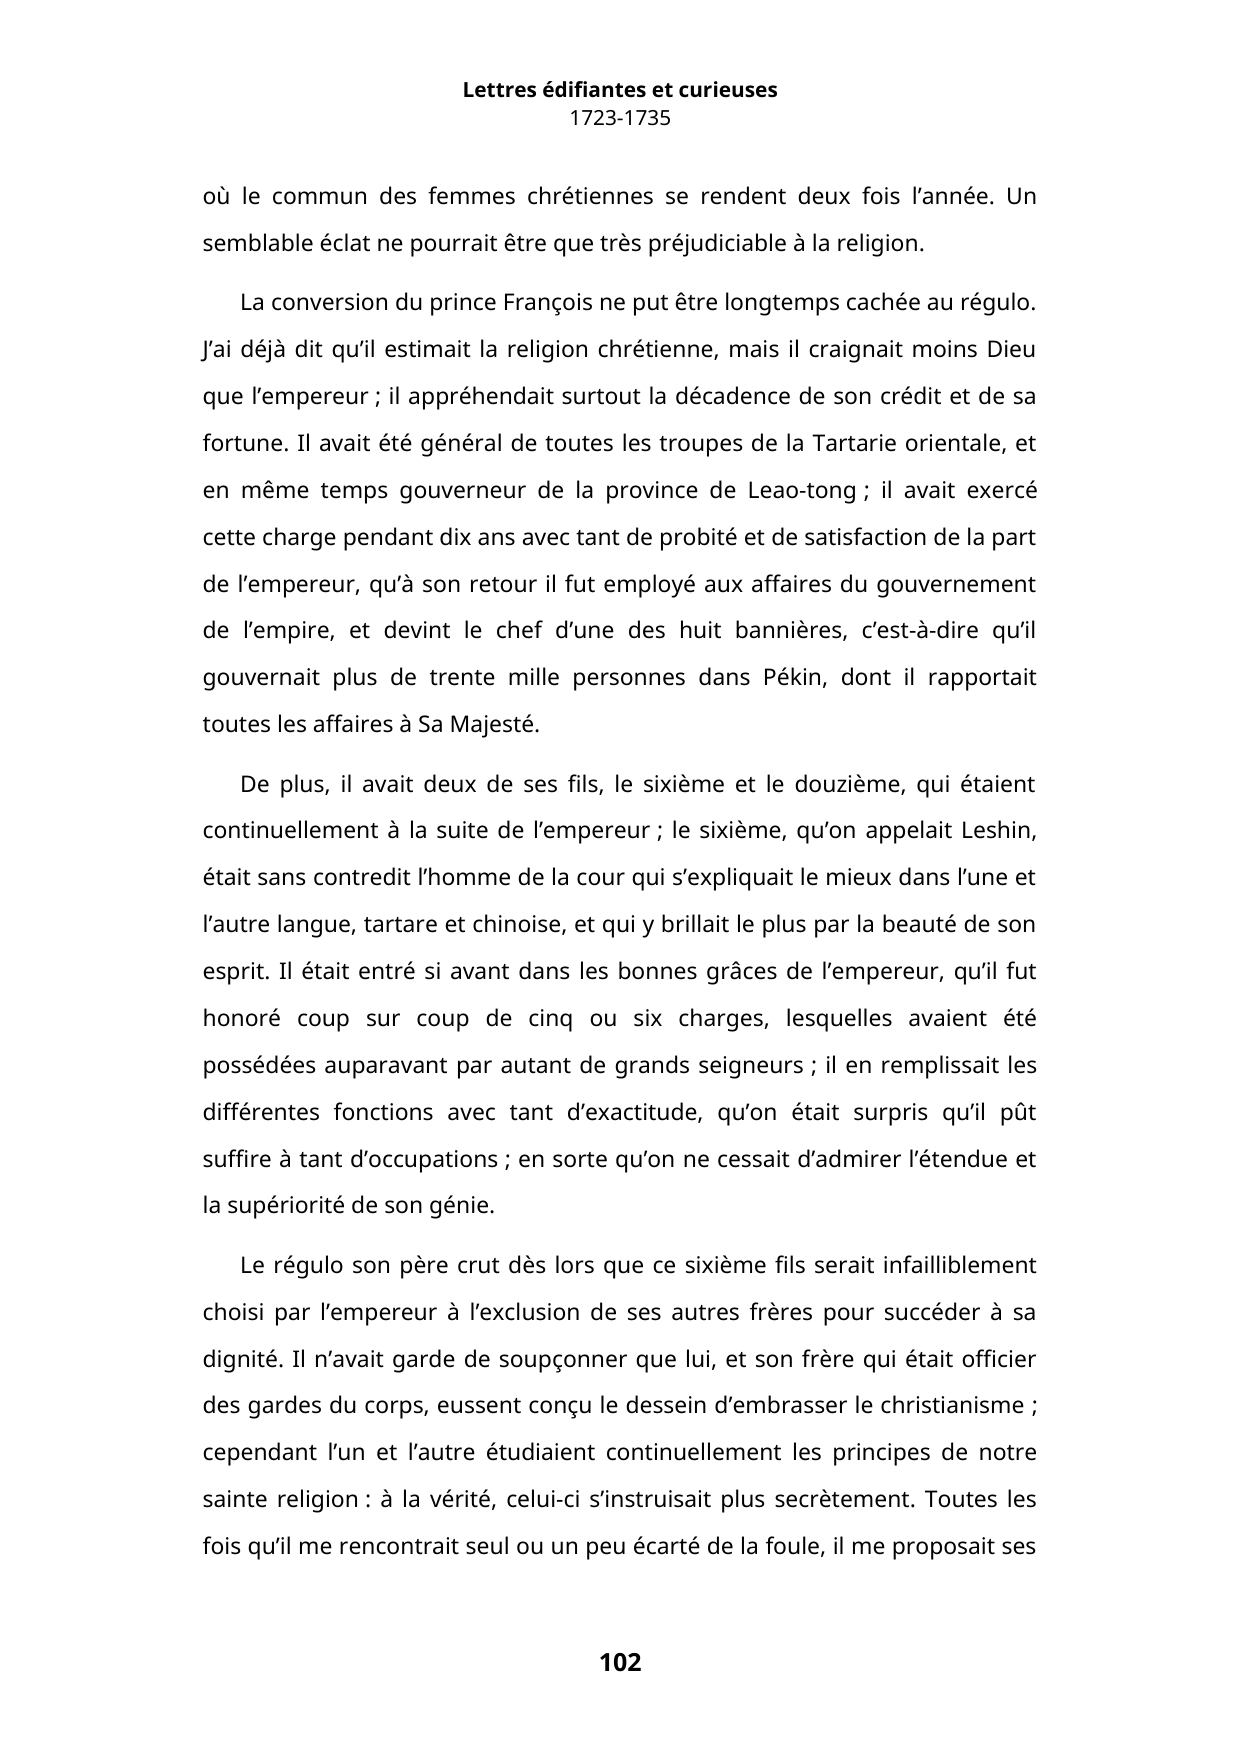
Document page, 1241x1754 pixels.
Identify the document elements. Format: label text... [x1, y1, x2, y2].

text De plus, il avait deux de ses fils, le sixième et le douzième, qui étaient continuellement à la suite de l’empereur ; le sixième, qu’on appelait Leshin, était sans contredit l’homme de la cour qui s’expliquait le mieux dans l’une et l’autre langue, tartare et chinoise, et qui y brillait le plus par la beauté de son esprit. Il était entré si avant dans les bonnes grâces de l’empereur, qu’il fut honoré coup sur coup de cinq ou six charges, lesquelles avaient été possédées auparavant par autant de grands seigneurs ; il en remplissait les différentes fonctions avec tant d’exactitude, qu’on était surpris qu’il pût suffire à tant d’occupations ; en sorte qu’on ne cessait d’admirer l’étendue et la supériorité de son génie. [202, 767, 1038, 1221]
text Le régulo son père crut dès lors que ce sixième fils serait infailliblement choisi par l’empereur à l’exclusion de ses autres frères pour succéder à sa dignité. Il n’avait garde de soupçonner que lui, et son frère qui était officier des gardes du corps, eussent conçu le dessein d’embrasser le christianisme ; cependant l’un et l’autre étudiaient continuellement les principes de notre sainte religion : à la vérité, celui-ci s’instruisait plus secrètement. Toutes les fois qu’il me rencontrait seul ou un peu écarté de la foule, il me proposait ses [202, 1249, 1038, 1561]
text La conversion du prince François ne put être longtemps cachée au régulo. J’ai déjà dit qu’il estimait la religion chrétienne, mais il craignait moins Dieu que l’empereur ; il appréhendait surtout la décadence de son crédit et de sa fortune. Il avait été général de toutes les troupes de la Tartarie orientale, et en même temps gouverneur de la province de Leao-tong ; il avait exercé cette charge pendant dix ans avec tant de probité et de satisfaction de la part de l’empereur, qu’à son retour il fut employé aux affaires du gouvernement de l’empire, et devint le chef d’une des huit bannières, c’est-à-dire qu’il gouvernait plus de trente mille personnes dans Pékin, dont il rapportait toutes les affaires à Sa Majesté. [202, 286, 1038, 739]
text où le commun des femmes chrétiennes se rendent deux fois l’année. Un semblable éclat ne pourrait être que très préjudiciable à la religion. [202, 180, 1038, 258]
